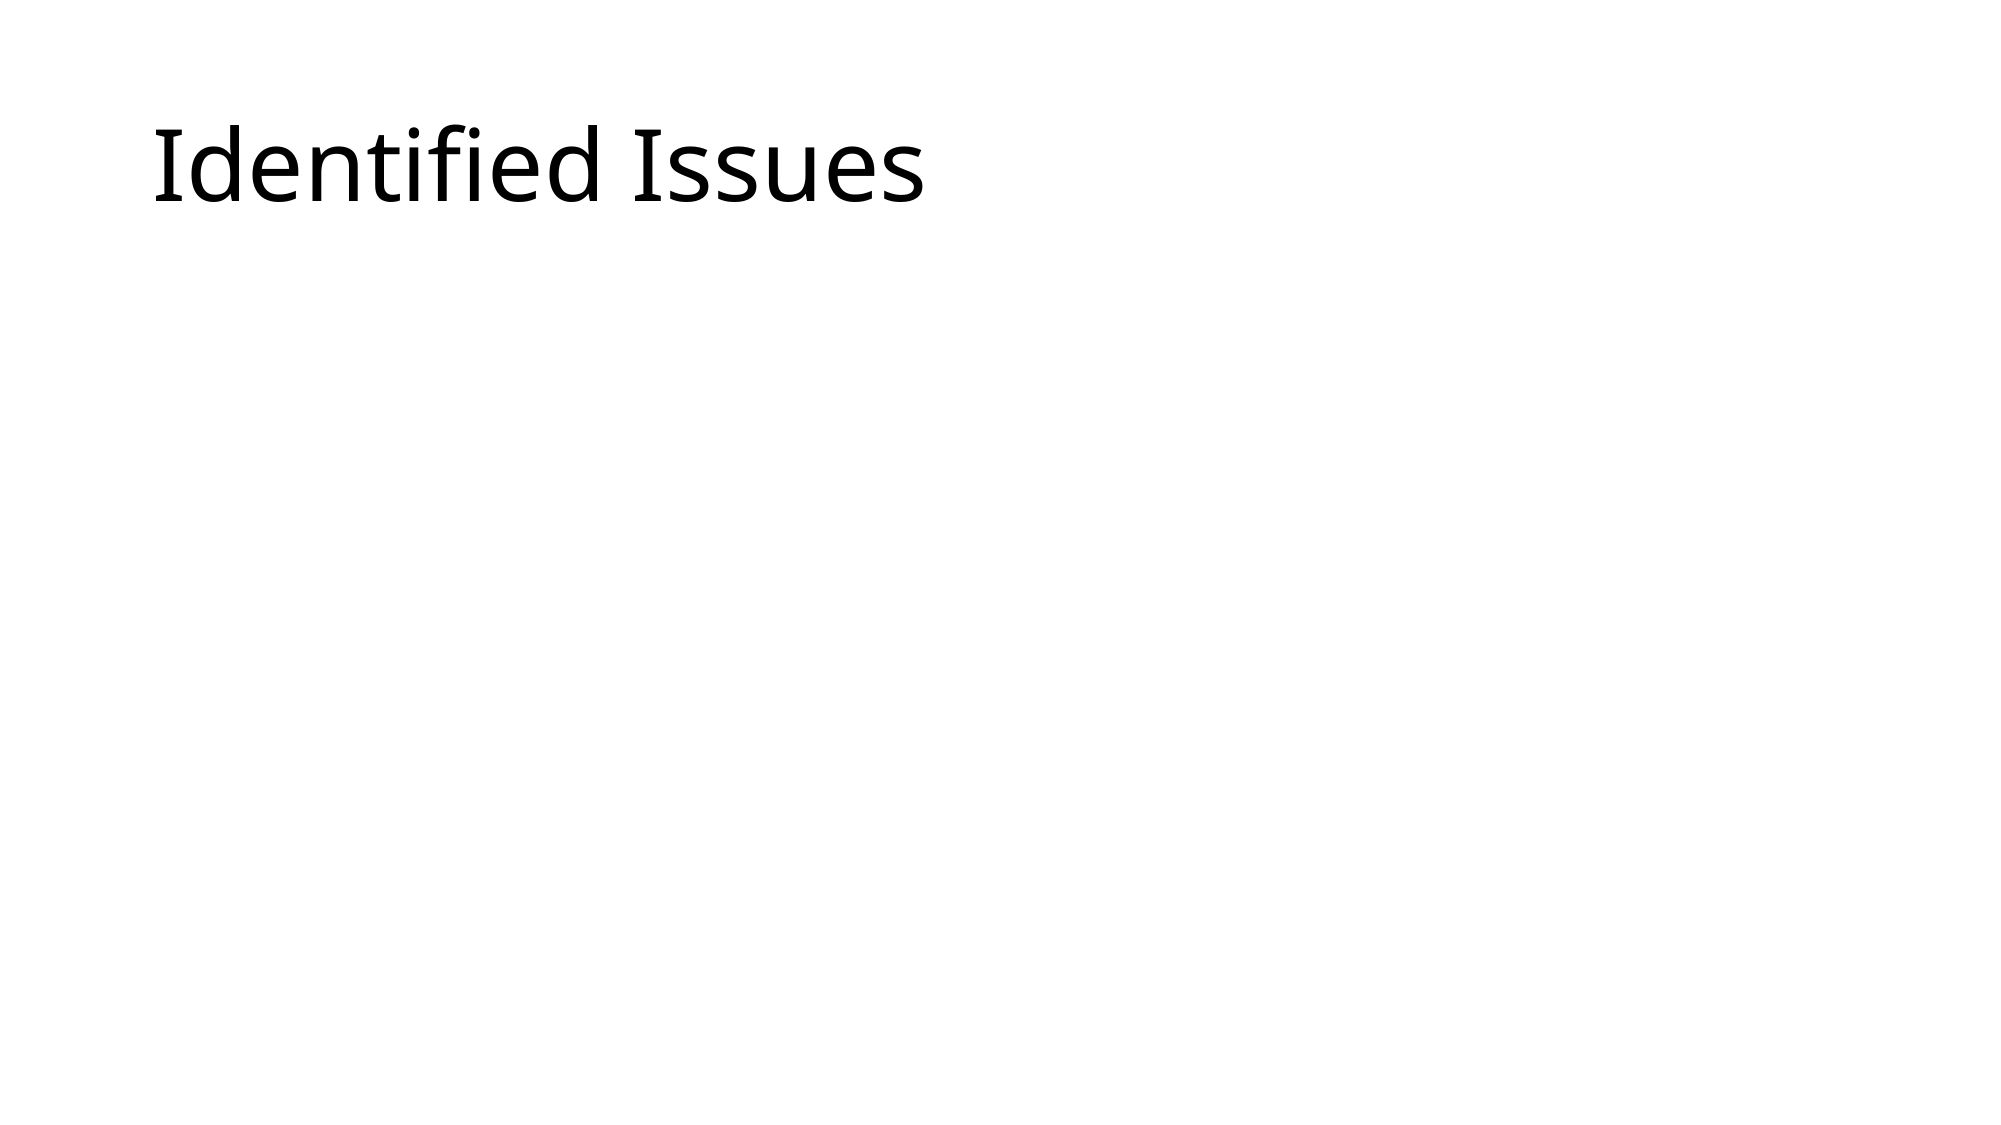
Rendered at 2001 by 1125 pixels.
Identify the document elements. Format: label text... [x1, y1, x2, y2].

title Identified Issues [137, 59, 1863, 278]
